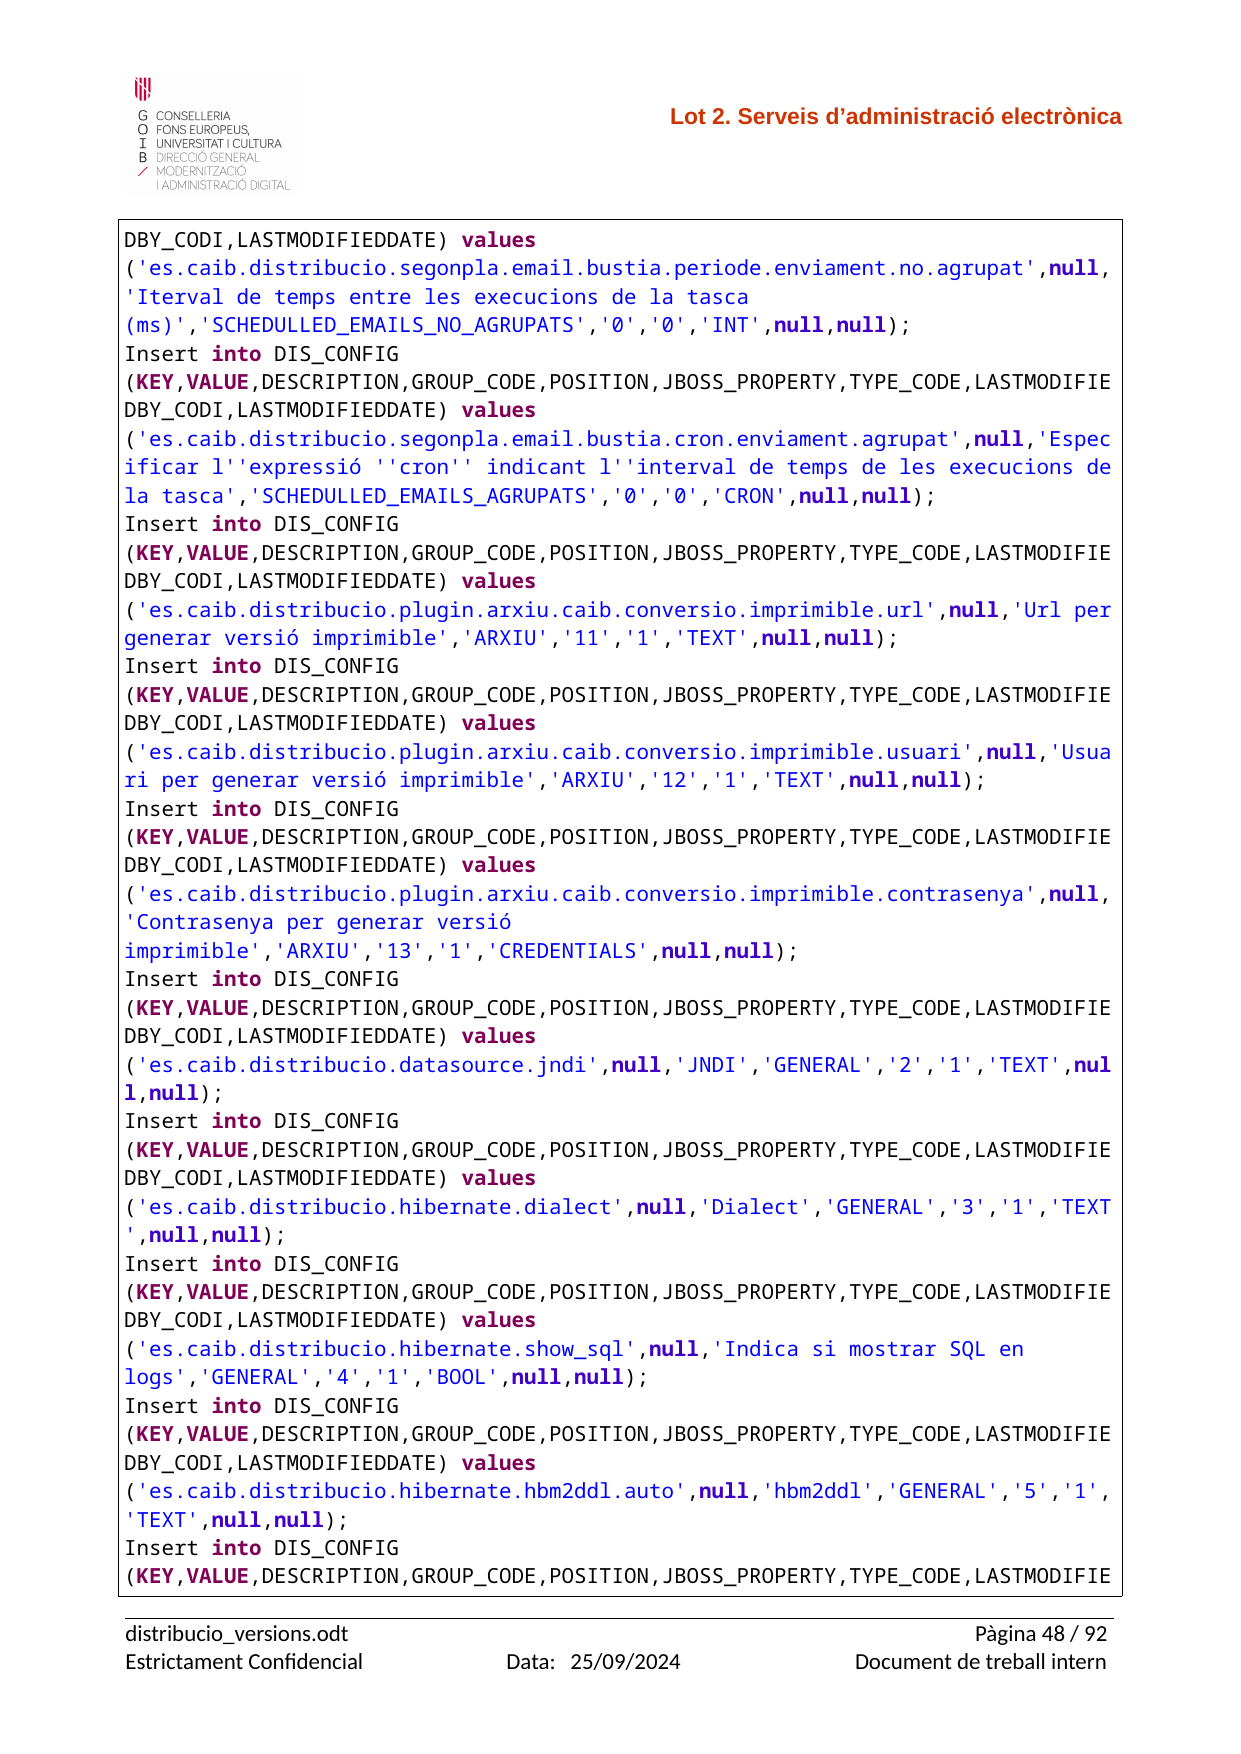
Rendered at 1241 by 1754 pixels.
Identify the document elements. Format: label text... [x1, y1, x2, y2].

table_header DBY_CODI,LASTMODIFIEDDATE) values ('es.caib.distribucio.segonpla.email.bustia.periode.enviament.no.agrupat',null,'Iterval de temps entre les execucions de la tasca (ms)','SCHEDULLED_EMAILS_NO_AGRUPATS','0','0','INT',null,null); Insert into DIS_CONFIG (KEY,VALUE,DESCRIPTION,GROUP_CODE,POSITION,JBOSS_PROPERTY,TYPE_CODE,LASTMODIFIEDBY_CODI,LASTMODIFIEDDATE) values ('es.caib.distribucio.segonpla.email.bustia.cron.enviament.agrupat',null,'Especificar l''expressió ''cron'' indicant l''interval de temps de les execucions de la tasca','SCHEDULLED_EMAILS_AGRUPATS','0','0','CRON',null,null); Insert into DIS_CONFIG (KEY,VALUE,DESCRIPTION,GROUP_CODE,POSITION,JBOSS_PROPERTY,TYPE_CODE,LASTMODIFIEDBY_CODI,LASTMODIFIEDDATE) values ('es.caib.distribucio.plugin.arxiu.caib.conversio.imprimible.url',null,'Url per generar versió imprimible','ARXIU','11','1','TEXT',null,null); Insert into DIS_CONFIG (KEY,VALUE,DESCRIPTION,GROUP_CODE,POSITION,JBOSS_PROPERTY,TYPE_CODE,LASTMODIFIEDBY_CODI,LASTMODIFIEDDATE) values ('es.caib.distribucio.plugin.arxiu.caib.conversio.imprimible.usuari',null,'Usuari per generar versió imprimible','ARXIU','12','1','TEXT',null,null); Insert into DIS_CONFIG (KEY,VALUE,DESCRIPTION,GROUP_CODE,POSITION,JBOSS_PROPERTY,TYPE_CODE,LASTMODIFIEDBY_CODI,LASTMODIFIEDDATE) values ('es.caib.distribucio.plugin.arxiu.caib.conversio.imprimible.contrasenya',null,'Contrasenya per generar versió imprimible','ARXIU','13','1','CREDENTIALS',null,null); Insert into DIS_CONFIG (KEY,VALUE,DESCRIPTION,GROUP_CODE,POSITION,JBOSS_PROPERTY,TYPE_CODE,LASTMODIFIEDBY_CODI,LASTMODIFIEDDATE) values ('es.caib.distribucio.datasource.jndi',null,'JNDI','GENERAL','2','1','TEXT',null,null); Insert into DIS_CONFIG (KEY,VALUE,DESCRIPTION,GROUP_CODE,POSITION,JBOSS_PROPERTY,TYPE_CODE,LASTMODIFIEDBY_CODI,LASTMODIFIEDDATE) values ('es.caib.distribucio.hibernate.dialect',null,'Dialect','GENERAL','3','1','TEXT',null,null); Insert into DIS_CONFIG (KEY,VALUE,DESCRIPTION,GROUP_CODE,POSITION,JBOSS_PROPERTY,TYPE_CODE,LASTMODIFIEDBY_CODI,LASTMODIFIEDDATE) values ('es.caib.distribucio.hibernate.show_sql',null,'Indica si mostrar SQL en logs','GENERAL','4','1','BOOL',null,null); Insert into DIS_CONFIG (KEY,VALUE,DESCRIPTION,GROUP_CODE,POSITION,JBOSS_PROPERTY,TYPE_CODE,LASTMODIFIEDBY_CODI,LASTMODIFIEDDATE) values ('es.caib.distribucio.hibernate.hbm2ddl.auto',null,'hbm2ddl','GENERAL','5','1','TEXT',null,null); Insert into DIS_CONFIG (KEY,VALUE,DESCRIPTION,GROUP_CODE,POSITION,JBOSS_PROPERTY,TYPE_CODE,LASTMODIFIE [119, 220, 1122, 1596]
picture [126, 70, 299, 197]
